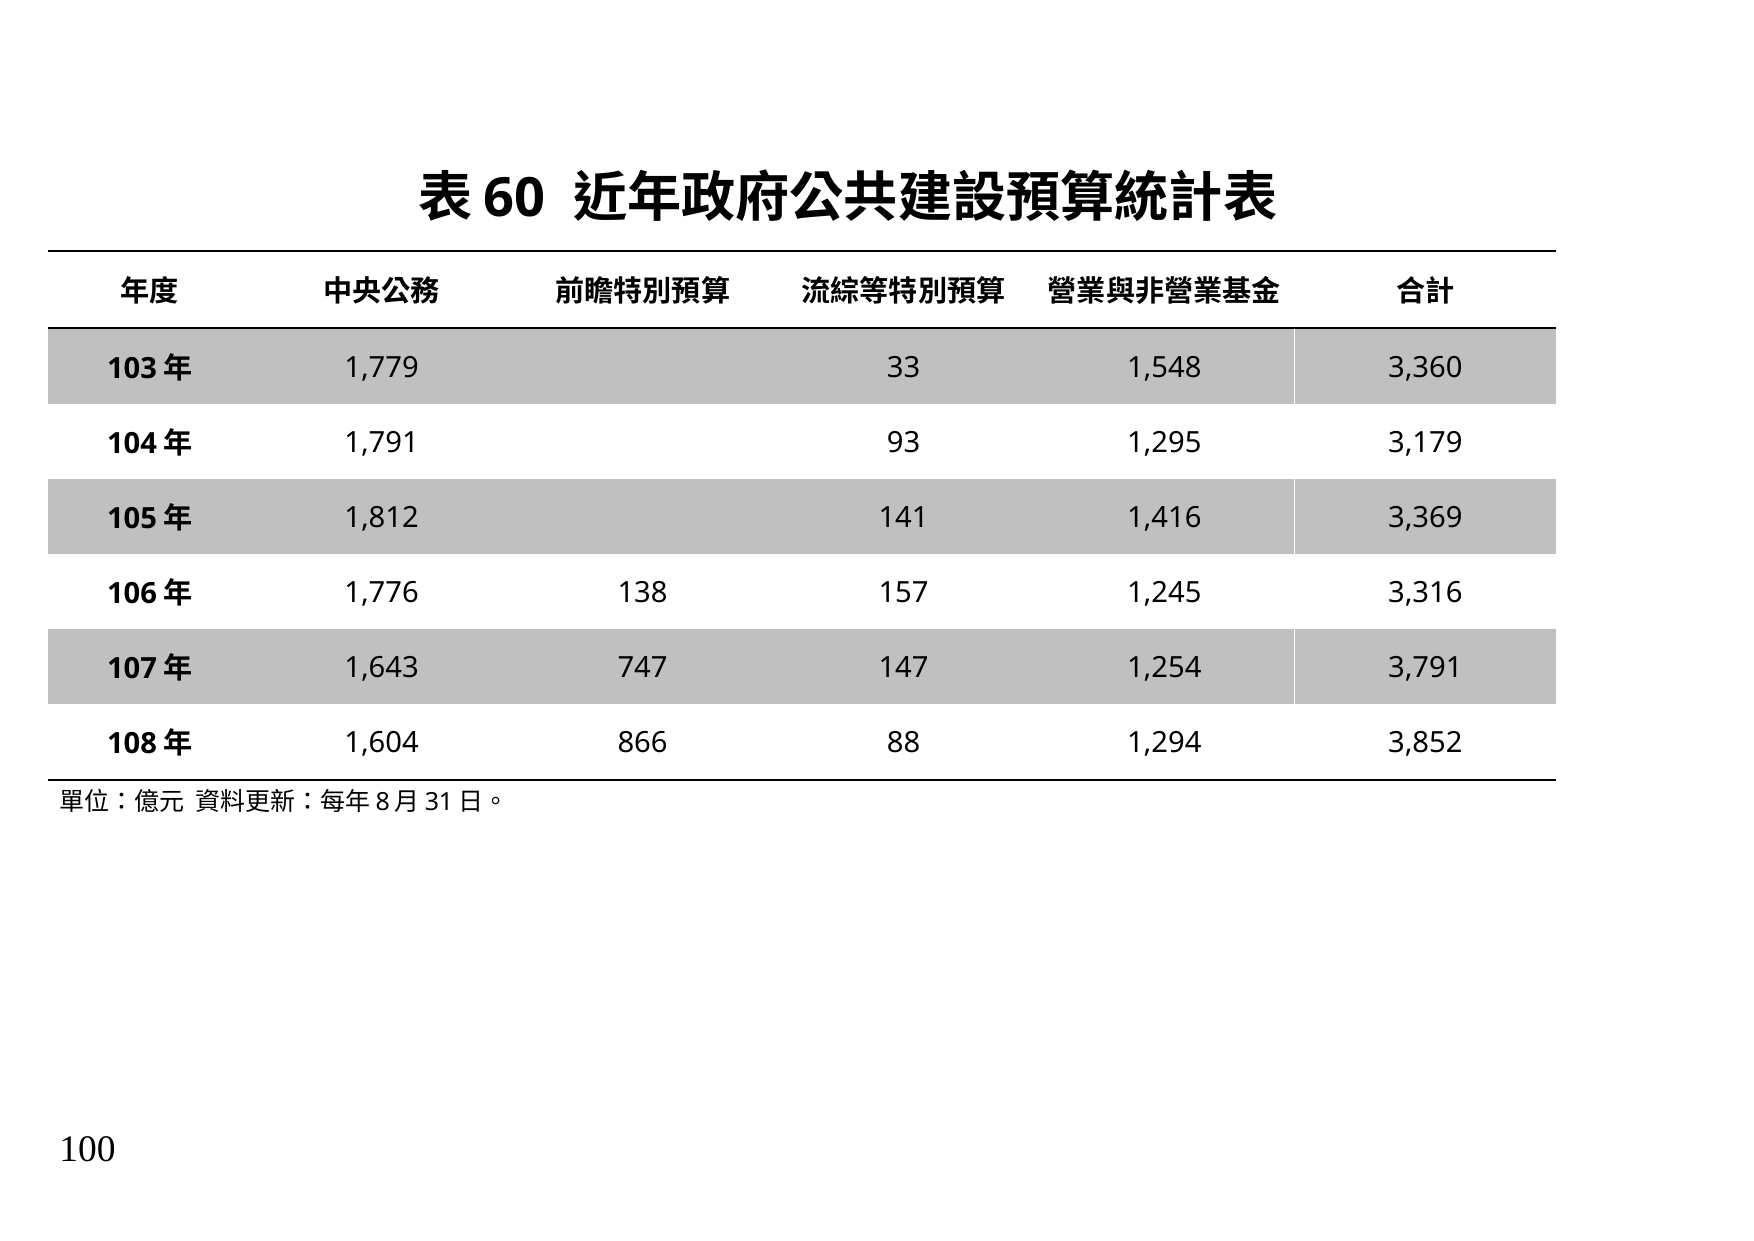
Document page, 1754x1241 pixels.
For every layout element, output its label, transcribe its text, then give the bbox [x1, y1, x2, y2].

text 單位：億元 資料更新：每年8月31日。 [59, 781, 1636, 818]
table_cell [512, 329, 773, 404]
table_header 營業與非營業基金 [1034, 252, 1294, 327]
table_cell 1,643 [251, 629, 512, 704]
table_header 中央公務 [251, 252, 512, 327]
table_cell 33 [773, 329, 1034, 404]
table_header 合計 [1295, 252, 1556, 327]
table_cell 3,852 [1295, 704, 1556, 779]
table_cell 104年 [48, 404, 251, 479]
table_cell 1,776 [251, 554, 512, 629]
table_header 流綜等特別預算 [773, 252, 1034, 327]
table_cell [512, 404, 773, 479]
subtitle 表60 近年政府公共建設預算統計表 [59, 137, 1636, 249]
table_cell 105年 [48, 479, 251, 554]
table_cell 157 [773, 554, 1034, 629]
table_cell 1,245 [1034, 554, 1294, 629]
table_cell 103年 [48, 329, 251, 404]
table_cell 147 [773, 629, 1034, 704]
table_cell 3,369 [1295, 479, 1556, 554]
table_header 年度 [48, 252, 251, 327]
table_cell 3,179 [1295, 404, 1556, 479]
table_cell 1,294 [1034, 704, 1294, 779]
table_cell 141 [773, 479, 1034, 554]
table_cell 747 [512, 629, 773, 704]
table_cell 3,316 [1295, 554, 1556, 629]
table_cell 106年 [48, 554, 251, 629]
table_cell 1,416 [1034, 479, 1294, 554]
table_cell [512, 479, 773, 554]
table_cell 3,360 [1295, 329, 1556, 404]
table_cell 1,812 [251, 479, 512, 554]
table_cell 866 [512, 704, 773, 779]
table_cell 3,791 [1295, 629, 1556, 704]
table_cell 138 [512, 554, 773, 629]
table_cell 1,779 [251, 329, 512, 404]
table_cell 1,548 [1034, 329, 1294, 404]
table_cell 1,604 [251, 704, 512, 779]
table_cell 1,791 [251, 404, 512, 479]
table_header 前瞻特別預算 [512, 252, 773, 327]
table_cell 1,295 [1034, 404, 1294, 479]
table_cell 88 [773, 704, 1034, 779]
table_cell 1,254 [1034, 629, 1294, 704]
table_cell 107年 [48, 629, 251, 704]
table_cell 93 [773, 404, 1034, 479]
table_cell 108年 [48, 704, 251, 779]
